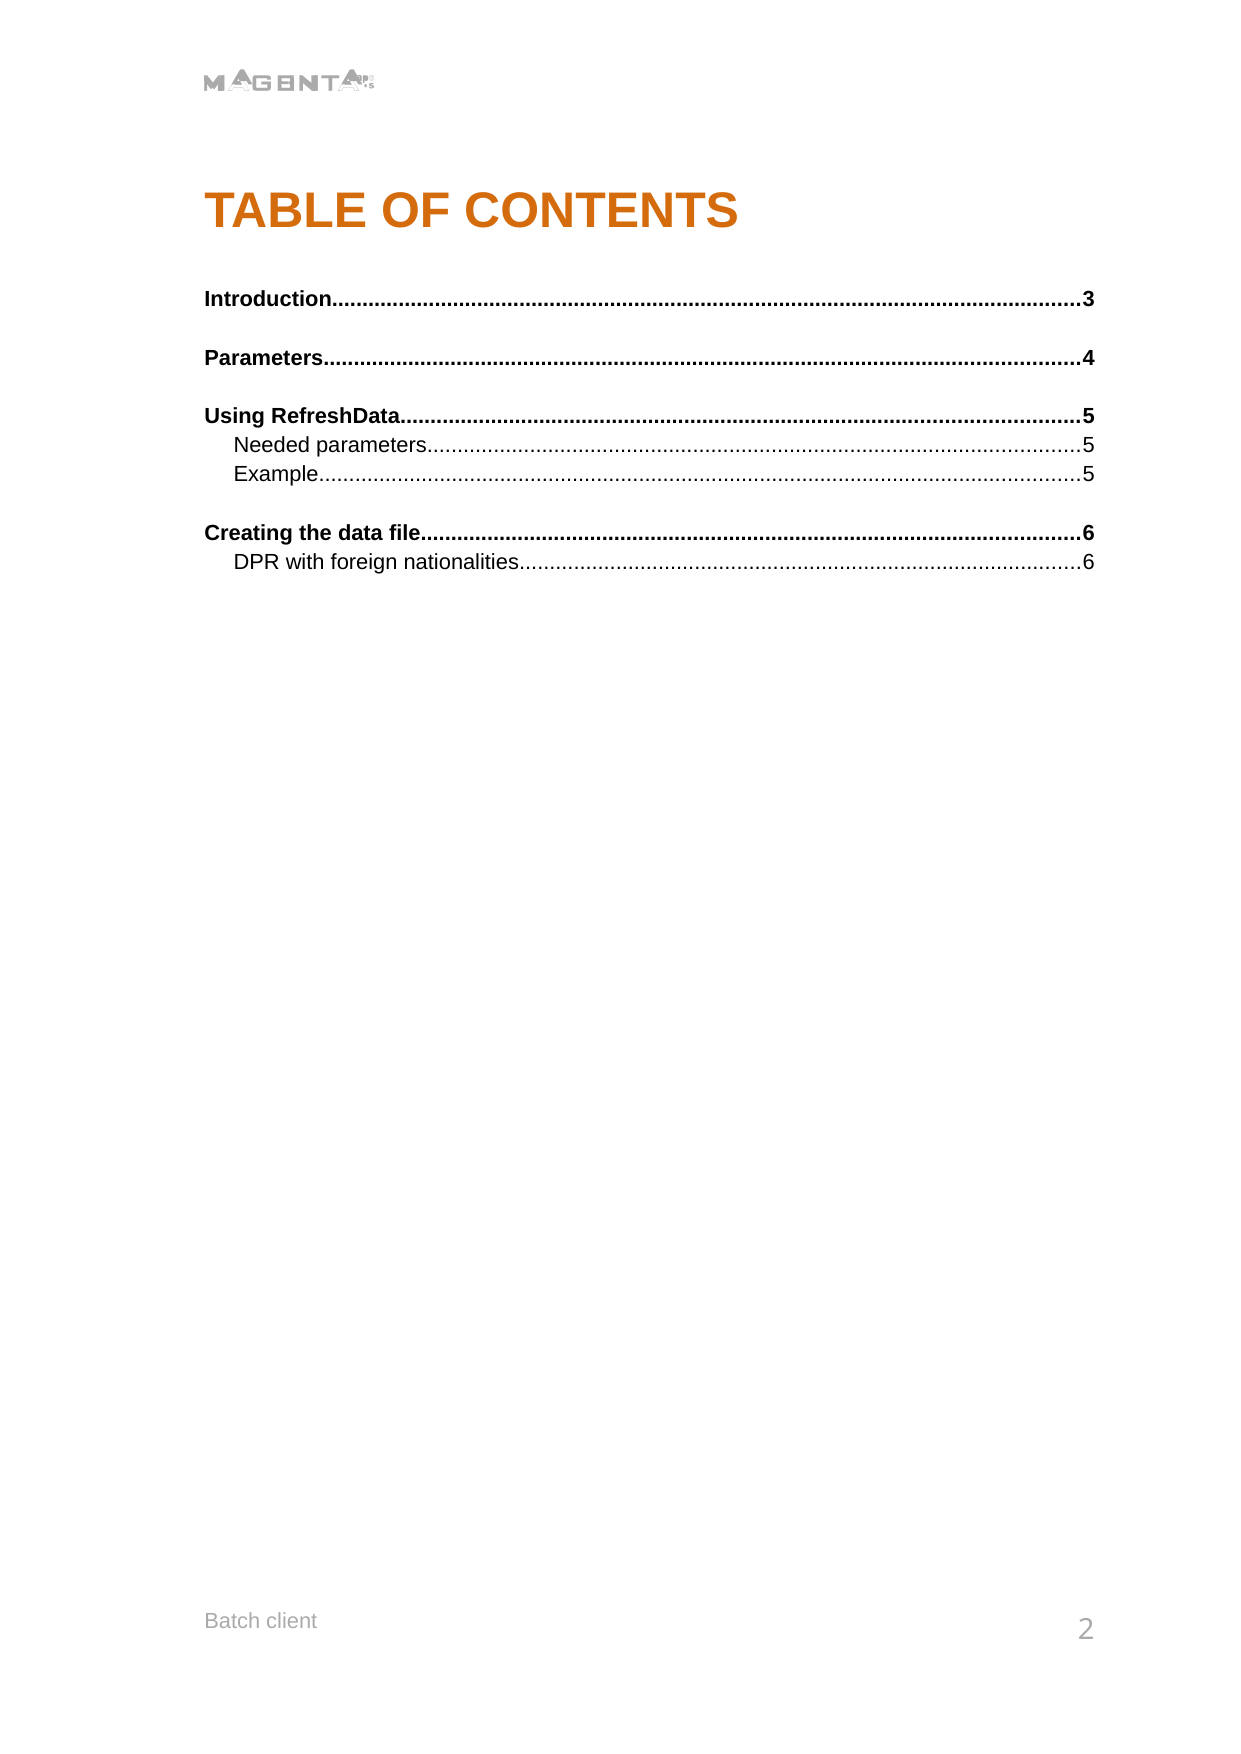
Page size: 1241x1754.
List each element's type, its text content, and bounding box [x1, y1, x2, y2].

text Parameters 4 [204, 342, 1094, 371]
text Creating the data file 6 [204, 517, 1094, 546]
text DPR with foreign nationalities 6 [233, 546, 1094, 575]
subtitle Table of Contents [204, 181, 1094, 239]
text Introduction 3 [204, 283, 1094, 312]
text Example 5 [233, 458, 1094, 487]
text Needed parameters 5 [233, 429, 1094, 458]
text Using RefreshData 5 [204, 400, 1094, 429]
